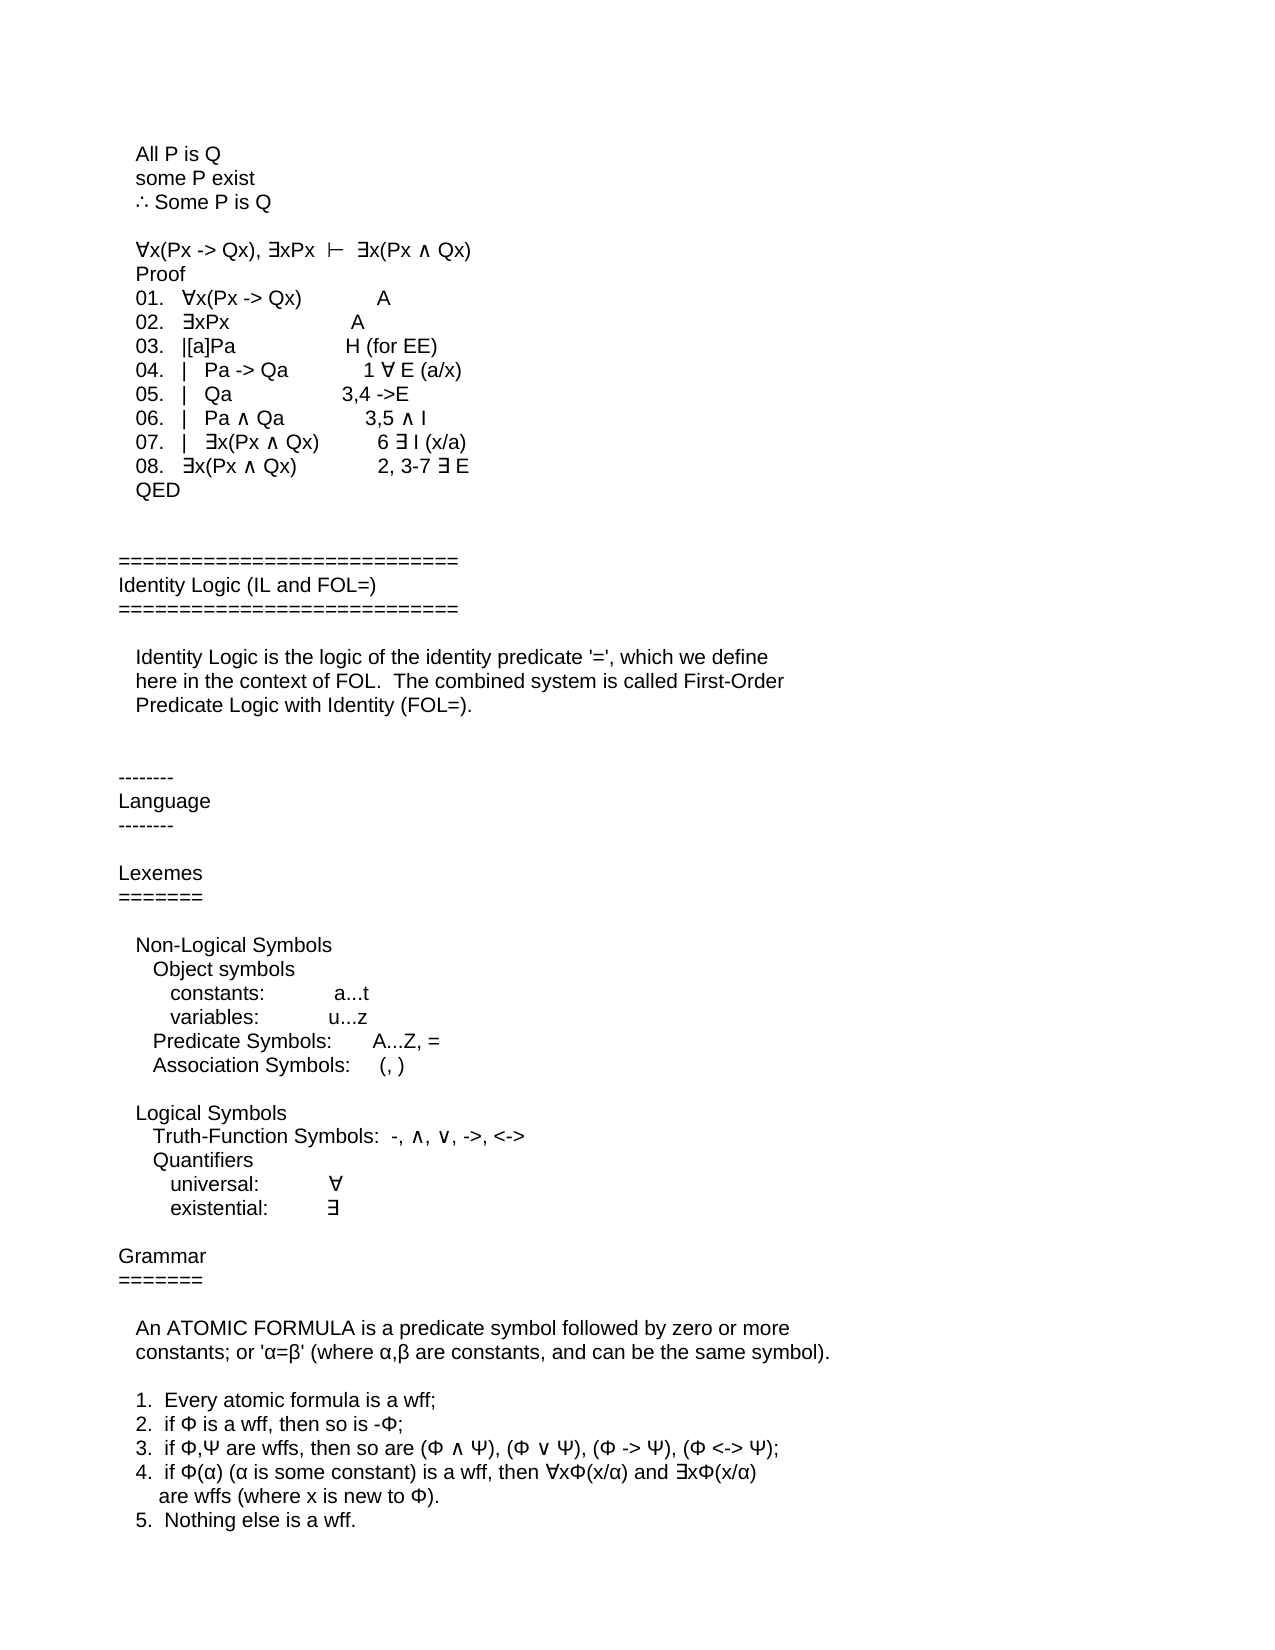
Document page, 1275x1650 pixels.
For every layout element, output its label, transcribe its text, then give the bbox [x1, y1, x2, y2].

text QED [118, 477, 1157, 501]
text constants: a...t [118, 981, 1157, 1004]
text Identity Logic is the logic of the identity predicate '=', which we define [118, 645, 1157, 669]
text ============================ [118, 549, 1157, 573]
text 02. ∃xPx A [118, 310, 1157, 334]
text 08. ∃x(Px ∧ Qx) 2, 3-7 ∃ E [118, 453, 1157, 477]
text Identity Logic (IL and FOL=) [118, 573, 1157, 597]
text existential: ∃ [118, 1196, 1157, 1220]
text 03. |[a]Pa H (for EE) [118, 334, 1157, 358]
text ∀x(Px -> Qx), ∃xPx ⊢ ∃x(Px ∧ Qx) [118, 238, 1157, 262]
text universal: ∀ [118, 1172, 1157, 1196]
text here in the context of FOL. The combined system is called First-Order [118, 669, 1157, 693]
text 01. ∀x(Px -> Qx) A [118, 286, 1157, 310]
text 05. | Qa 3,4 ->E [118, 382, 1157, 406]
text Object symbols [118, 957, 1157, 981]
text -------- [118, 765, 1157, 789]
text 2. if Φ is a wff, then so is -Φ; [118, 1412, 1157, 1436]
text 06. | Pa ∧ Qa 3,5 ∧ I [118, 406, 1157, 429]
text Quantifiers [118, 1148, 1157, 1172]
text All P is Q [118, 142, 1157, 166]
text Association Symbols: (, ) [118, 1052, 1157, 1076]
text Non-Logical Symbols [118, 933, 1157, 957]
text Proof [118, 262, 1157, 286]
text 04. | Pa -> Qa 1 ∀ E (a/x) [118, 358, 1157, 382]
text 4. if Φ(α) (α is some constant) is a wff, then ∀xΦ(x/α) and ∃xΦ(x/α) [118, 1460, 1157, 1484]
text Logical Symbols [118, 1100, 1157, 1124]
text constants; or 'α=β' (where α,β are constants, and can be the same symbol). [118, 1340, 1157, 1364]
text ============================ [118, 597, 1157, 621]
text 5. Nothing else is a wff. [118, 1508, 1157, 1532]
text ∴ Some P is Q [118, 190, 1157, 214]
text Truth-Function Symbols: -, ∧, ∨, ->, <-> [118, 1124, 1157, 1148]
text Predicate Symbols: A...Z, = [118, 1028, 1157, 1052]
text variables: u...z [118, 1004, 1157, 1028]
text 3. if Φ,Ψ are wffs, then so are (Φ ∧ Ψ), (Φ ∨ Ψ), (Φ -> Ψ), (Φ <-> Ψ); [118, 1436, 1157, 1460]
text Language [118, 789, 1157, 813]
text 07. | ∃x(Px ∧ Qx) 6 ∃ I (x/a) [118, 429, 1157, 453]
text 1. Every atomic formula is a wff; [118, 1388, 1157, 1412]
text some P exist [118, 166, 1157, 190]
text ======= [118, 1268, 1157, 1292]
text ======= [118, 885, 1157, 909]
text Lexemes [118, 861, 1157, 885]
text -------- [118, 813, 1157, 837]
text Grammar [118, 1244, 1157, 1268]
text Predicate Logic with Identity (FOL=). [118, 693, 1157, 717]
text An ATOMIC FORMULA is a predicate symbol followed by zero or more [118, 1316, 1157, 1340]
text are wffs (where x is new to Φ). [118, 1484, 1157, 1508]
